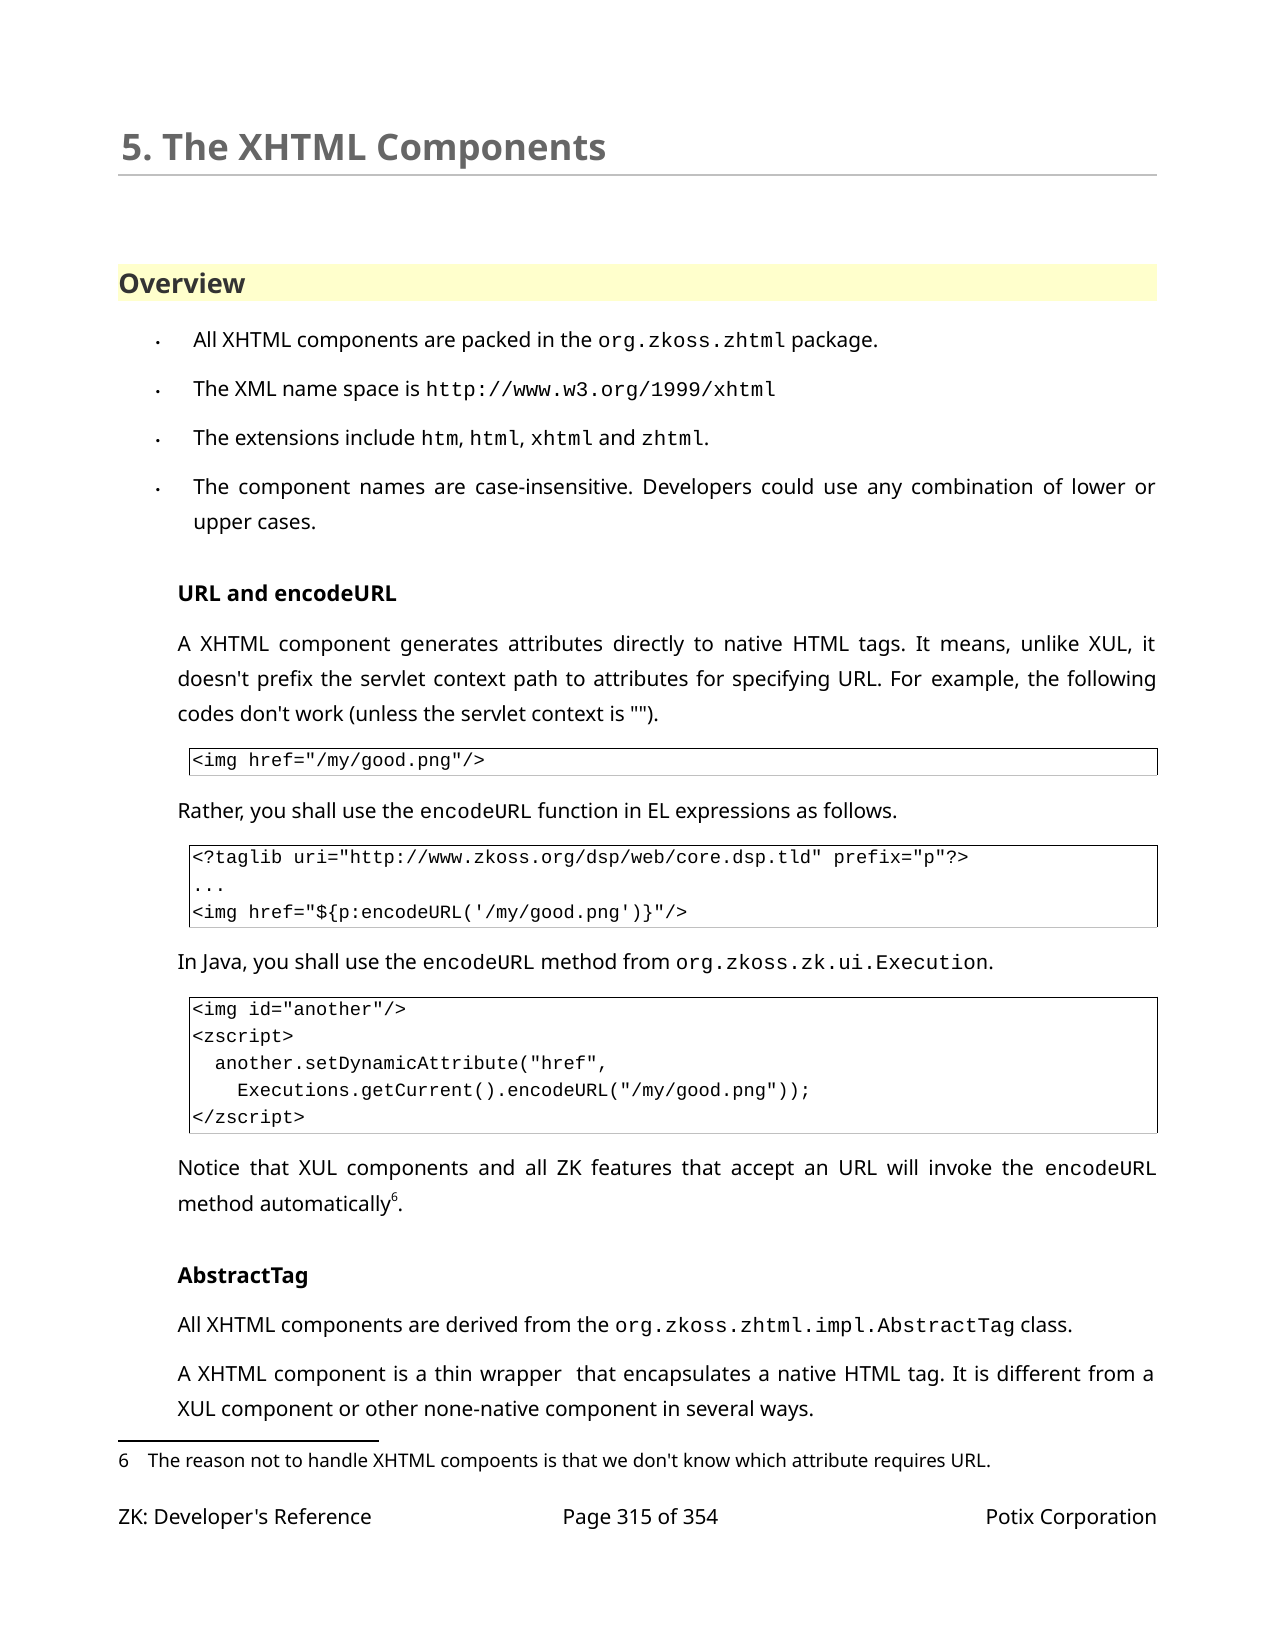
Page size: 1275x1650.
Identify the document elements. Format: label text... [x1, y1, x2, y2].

subtitle Overview [118, 264, 1157, 301]
text <img href="/my/good.png"/> [190, 749, 1157, 775]
text Rather, you shall use the encodeURL function in EL expressions as follows. [177, 796, 1157, 824]
text Notice that XUL components and all ZK features that accept an URL will invoke the encodeURL method automatically. [177, 1153, 1157, 1217]
subtitle AbstractTag [177, 1259, 1157, 1289]
text Executions.getCurrent().encodeURL("/my/good.png")); [190, 1078, 1157, 1102]
list All XHTML components are packed in the org.zkoss.zhtml package. [156, 325, 1157, 353]
text ... [190, 872, 1157, 897]
text In Java, you shall use the encodeURL method from org.zkoss.zk.ui.Execution. [177, 947, 1157, 976]
subtitle URL and encodeURL [177, 578, 1157, 608]
text <img id="another"/> [190, 998, 1157, 1021]
text <?taglib uri="http://www.zkoss.org/dsp/web/core.dsp.tld" prefix="p"?> [190, 846, 1157, 869]
list The XML name space is http://www.w3.org/1999/xhtml [156, 374, 1157, 402]
list The extensions include htm, html, xhtml and zhtml. [156, 423, 1157, 452]
text A XHTML component generates attributes directly to native HTML tags. It means, unlike XUL, it doesn't prefix the servlet context path to attributes for specifying URL. For example, the following codes don't work (unless the servlet context is ""). [177, 629, 1157, 727]
text <img href="${p:encodeURL('/my/good.png')}"/> [190, 899, 1157, 927]
subtitle 5. The XHTML Components [118, 118, 1157, 174]
text All XHTML components are derived from the org.zkoss.zhtml.impl.AbstractTag class. [177, 1310, 1157, 1339]
list The component names are case-insensitive. Developers could use any combination of lower or upper cases. [156, 472, 1157, 536]
text A XHTML component is a thin wrapper that encapsulates a native HTML tag. It is different from a XUL component or other none-native component in several ways. [177, 1359, 1157, 1423]
text another.setDynamicAttribute("href", [190, 1051, 1157, 1075]
text <zscript> [190, 1024, 1157, 1048]
text The reason not to handle XHTML compoents is that we don't know which attribute requires URL. [118, 1447, 1157, 1473]
text </zscript> [190, 1105, 1157, 1133]
